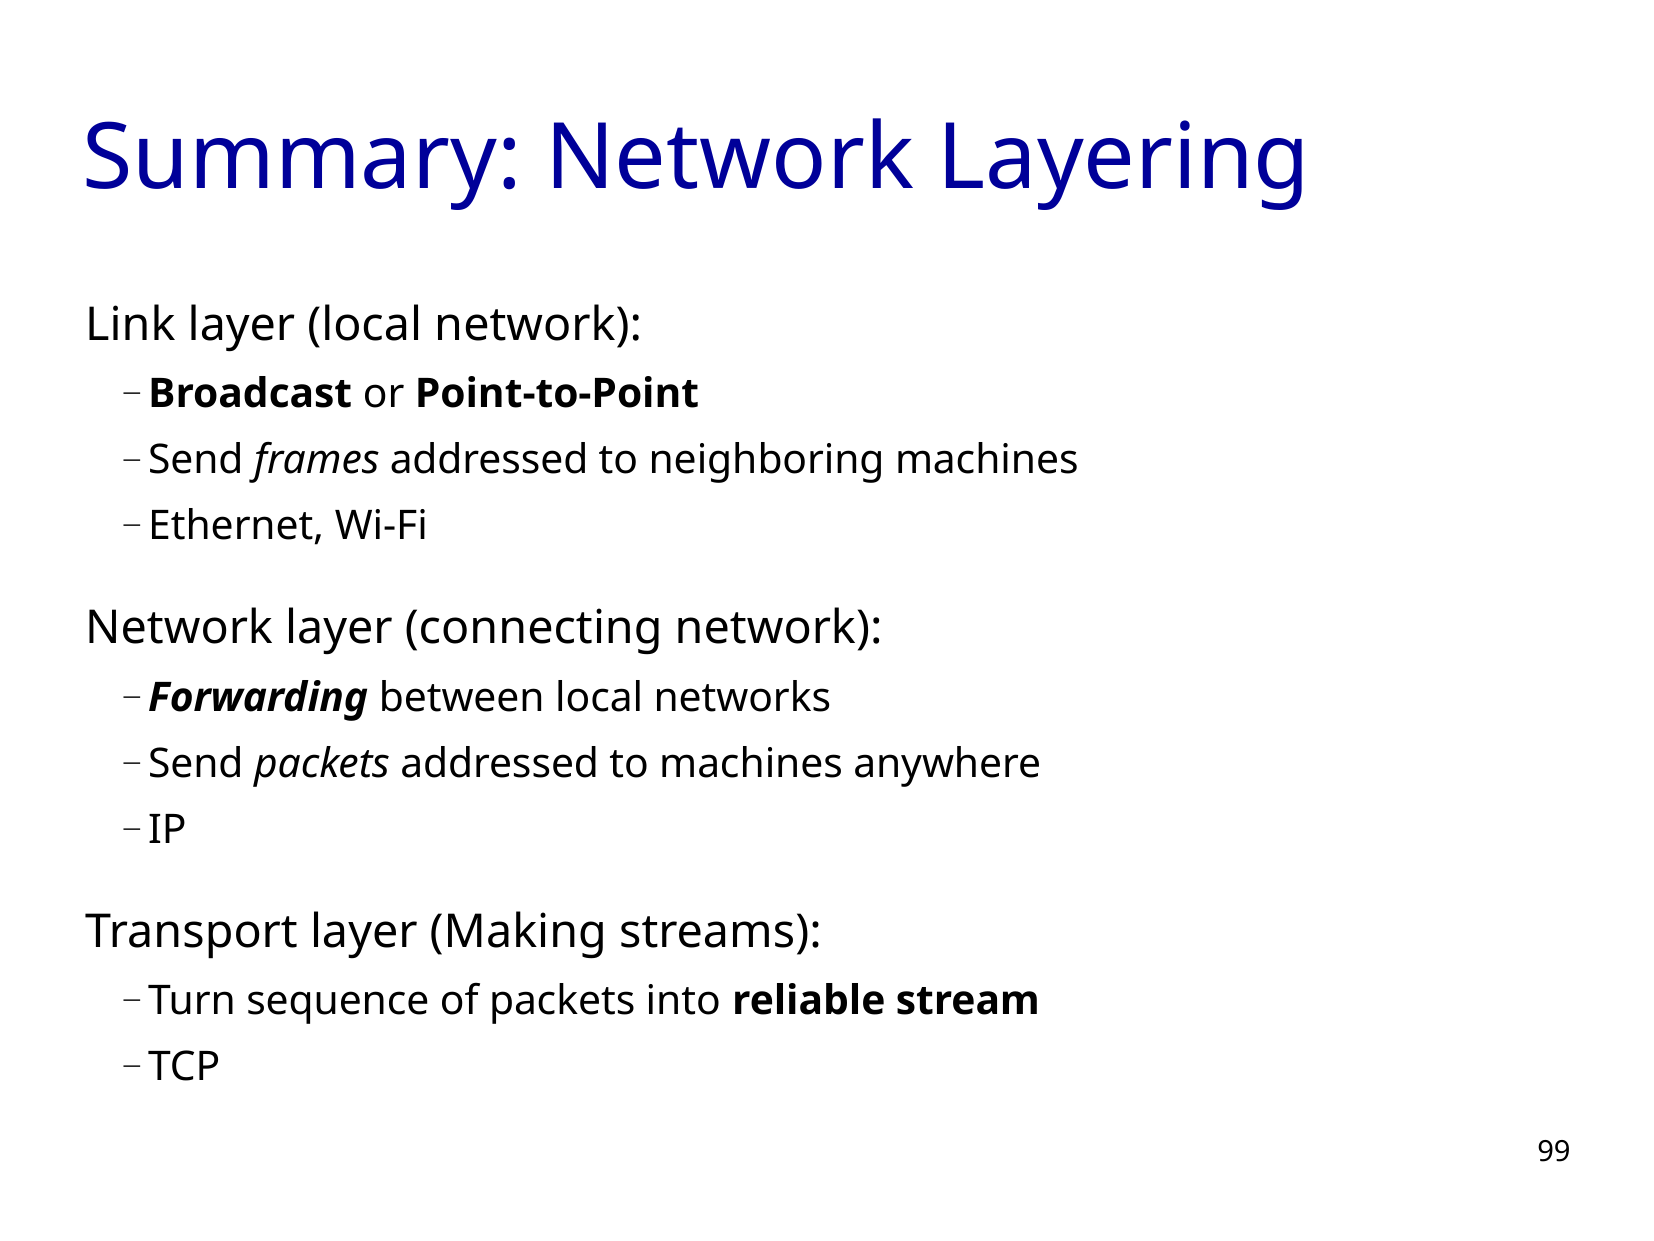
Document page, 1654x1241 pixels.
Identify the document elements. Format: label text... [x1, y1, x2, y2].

list Link layer (local network): Broadcast or Point-to-Point Send frames addressed to neighboring machines Ethernet, Wi-Fi Network layer (connecting network): Forwarding between local networks Send packets addressed to machines anywhere IP Transport layer (Making streams): Turn sequence of packets into reliable stream TCP [60, 290, 1571, 1096]
title Summary: Network Layering [82, 49, 1571, 257]
